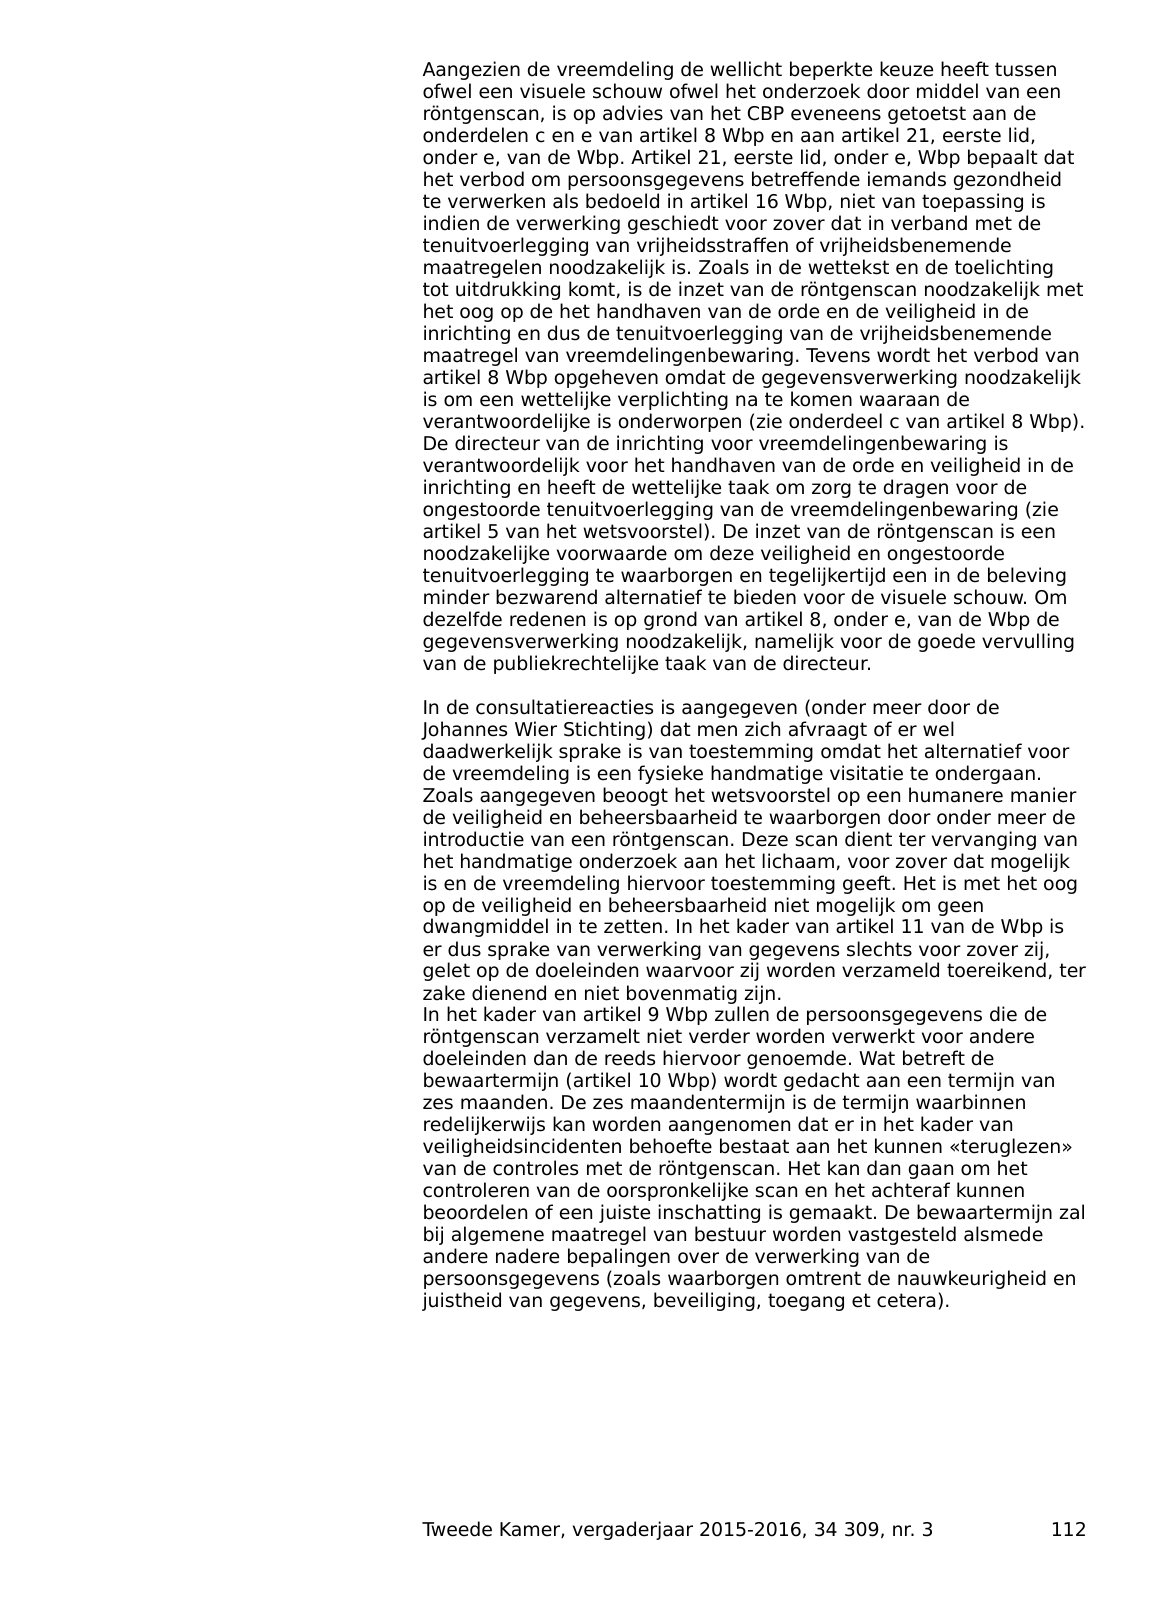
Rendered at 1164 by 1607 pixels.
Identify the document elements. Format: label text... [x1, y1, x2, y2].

text Aangezien de vreemdeling de wellicht beperkte keuze heeft tussen ofwel een visuele schouw ofwel het onderzoek door middel van een röntgenscan, is op advies van het CBP eveneens getoetst aan de onderdelen c en e van artikel 8 Wbp en aan artikel 21, eerste lid, onder e, van de Wbp. Artikel 21, eerste lid, onder e, Wbp bepaalt dat het verbod om persoonsgegevens betreffende iemands gezondheid te verwerken als bedoeld in artikel 16 Wbp, niet van toepassing is indien de verwerking geschiedt voor zover dat in verband met de tenuitvoerlegging van vrijheidsstraffen of vrijheidsbenemende maatregelen noodzakelijk is. Zoals in de wettekst en de toelichting tot uitdrukking komt, is de inzet van de röntgenscan noodzakelijk met het oog op de het handhaven van de orde en de veiligheid in de inrichting en dus de tenuitvoerlegging van de vrijheidsbenemende maatregel van vreemdelingenbewaring. Tevens wordt het verbod van artikel 8 Wbp opgeheven omdat de gegevensverwerking noodzakelijk is om een wettelijke verplichting na te komen waaraan de verantwoordelijke is onderworpen (zie onderdeel c van artikel 8 Wbp). De directeur van de inrichting voor vreemdelingenbewaring is verantwoordelijk voor het handhaven van de orde en veiligheid in de inrichting en heeft de wettelijke taak om zorg te dragen voor de ongestoorde tenuitvoerlegging van de vreemdelingenbewaring (zie artikel 5 van het wetsvoorstel). De inzet van de röntgenscan is een noodzakelijke voorwaarde om deze veiligheid en ongestoorde tenuitvoerlegging te waarborgen en tegelijkertijd een in de beleving minder bezwarend alternatief te bieden voor de visuele schouw. Om dezelfde redenen is op grond van artikel 8, onder e, van de Wbp de gegevensverwerking noodzakelijk, namelijk voor de goede vervulling van de publiekrechtelijke taak van de directeur. [422, 59, 1087, 674]
text In de consultatiereacties is aangegeven (onder meer door de Johannes Wier Stichting) dat men zich afvraagt of er wel daadwerkelijk sprake is van toestemming omdat het alternatief voor de vreemdeling is een fysieke handmatige visitatie te ondergaan. Zoals aangegeven beoogt het wetsvoorstel op een humanere manier de veiligheid en beheersbaarheid te waarborgen door onder meer de introductie van een röntgenscan. Deze scan dient ter vervanging van het handmatige onderzoek aan het lichaam, voor zover dat mogelijk is en de vreemdeling hiervoor toestemming geeft. Het is met het oog op de veiligheid en beheersbaarheid niet mogelijk om geen dwangmiddel in te zetten. In het kader van artikel 11 van de Wbp is er dus sprake van verwerking van gegevens slechts voor zover zij, gelet op de doeleinden waarvoor zij worden verzameld toereikend, ter zake dienend en niet bovenmatig zijn. [422, 697, 1087, 1004]
text In het kader van artikel 9 Wbp zullen de persoonsgegevens die de röntgenscan verzamelt niet verder worden verwerkt voor andere doeleinden dan de reeds hiervoor genoemde. Wat betreft de bewaartermijn (artikel 10 Wbp) wordt gedacht aan een termijn van zes maanden. De zes maandentermijn is de termijn waarbinnen redelijkerwijs kan worden aangenomen dat er in het kader van veiligheidsincidenten behoefte bestaat aan het kunnen «teruglezen» van de controles met de röntgenscan. Het kan dan gaan om het controleren van de oorspronkelijke scan en het achteraf kunnen beoordelen of een juiste inschatting is gemaakt. De bewaartermijn zal bij algemene maatregel van bestuur worden vastgesteld alsmede andere nadere bepalingen over de verwerking van de persoonsgegevens (zoals waarborgen omtrent de nauwkeurigheid en juistheid van gegevens, beveiliging, toegang et cetera). [422, 1004, 1087, 1312]
